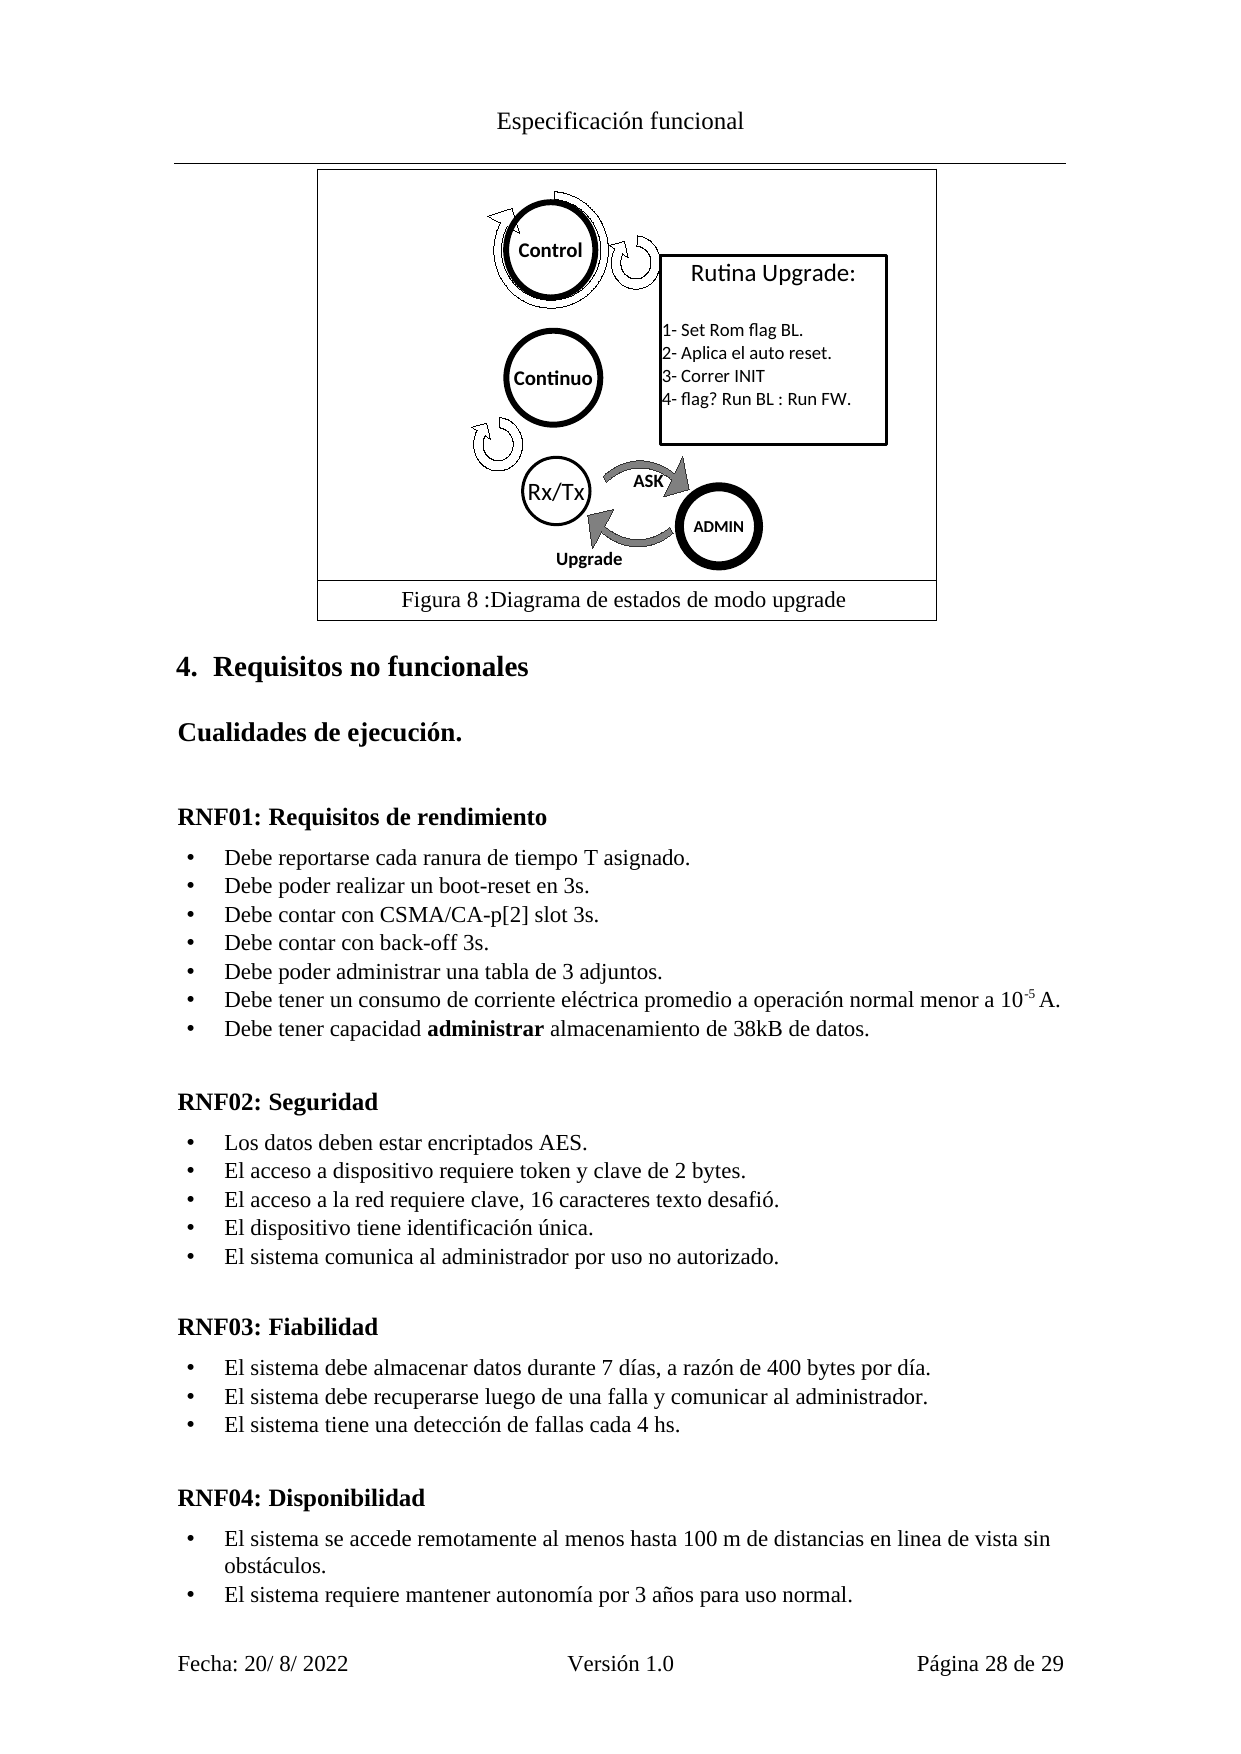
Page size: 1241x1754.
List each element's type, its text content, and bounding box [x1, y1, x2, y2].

list El sistema debe almacenar datos durante 7 días, a razón de 400 bytes por día. [187, 1354, 1070, 1381]
subtitle RNF04: Disponibilidad [177, 1483, 1070, 1512]
list Los datos deben estar encriptados AES. [187, 1129, 1070, 1155]
list El sistema debe recuperarse luego de una falla y comunicar al administrador. [187, 1383, 1070, 1409]
list El sistema comunica al administrador por uso no autorizado. [187, 1243, 1070, 1269]
list El sistema se accede remotamente al menos hasta 100 m de distancias en linea de vista sin obstáculos. [187, 1525, 1070, 1578]
list El dispositivo tiene identificación única. [187, 1214, 1070, 1241]
list Debe contar con CSMA/CA-p[2] slot 3s. [187, 901, 1070, 927]
list Debe tener un consumo de corriente eléctrica promedio a operación normal menor a 10-5 A. [187, 986, 1070, 1013]
list El sistema tiene una detección de fallas cada 4 hs. [187, 1411, 1070, 1438]
list Debe tener capacidad administrar almacenamiento de 38kB de datos. [187, 1015, 1070, 1041]
subtitle Cualidades de ejecución. [177, 716, 1070, 747]
table_header [318, 170, 936, 580]
list Debe poder administrar una tabla de 3 adjuntos. [187, 958, 1070, 984]
subtitle Requisitos no funcionales [176, 649, 1070, 683]
list Debe contar con back-off 3s. [187, 929, 1070, 956]
subtitle RNF02: Seguridad [177, 1087, 1070, 1115]
list Debe reportarse cada ranura de tiempo T asignado. [187, 844, 1070, 870]
list El sistema requiere mantener autonomía por 3 años para uso normal. [187, 1581, 1070, 1607]
list El acceso a la red requiere clave, 16 caracteres texto desafió. [187, 1186, 1070, 1212]
list Debe poder realizar un boot-reset en 3s. [187, 872, 1070, 899]
table_cell Figura 8 :Diagrama de estados de modo upgrade [318, 581, 936, 620]
subtitle RNF01: Requisitos de rendimiento [177, 802, 1070, 830]
subtitle RNF03: Fiabilidad [177, 1312, 1070, 1341]
list El acceso a dispositivo requiere token y clave de 2 bytes. [187, 1157, 1070, 1184]
